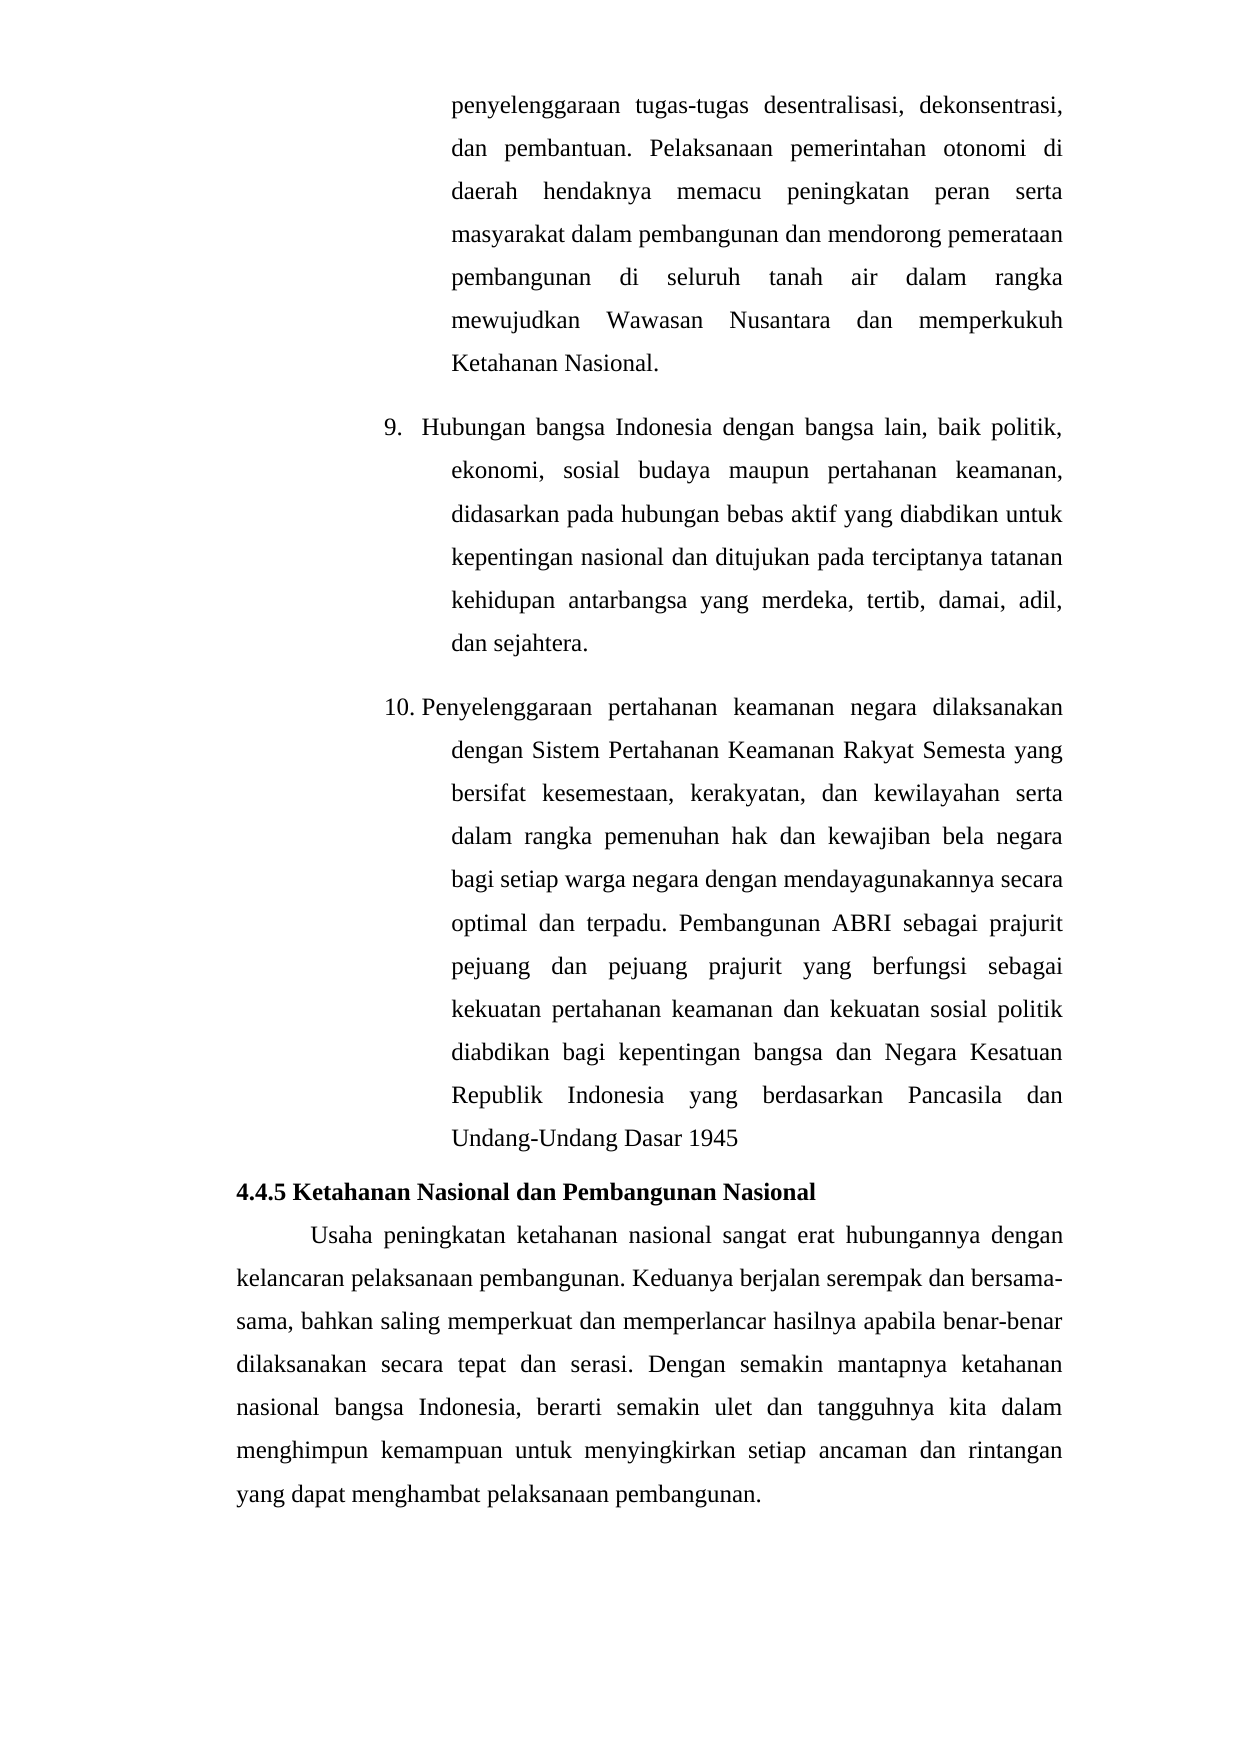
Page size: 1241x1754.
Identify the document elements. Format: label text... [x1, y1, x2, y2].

list Penyelenggaraan pertahanan keamanan negara dilaksanakan dengan Sistem Pertahanan Keamanan Rakyat Semesta yang bersifat kesemestaan, kerakyatan, dan kewilayahan serta dalam rangka pemenuhan hak dan kewajiban bela negara bagi setiap warga negara dengan mendayagunakannya secara optimal dan terpadu. Pembangunan ABRI sebagai prajurit pejuang dan pejuang prajurit yang berfungsi sebagai kekuatan pertahanan keamanan dan kekuatan sosial politik diabdikan bagi kepentingan bangsa dan Negara Kesatuan Republik Indonesia yang berdasarkan Pancasila dan Undang-Undang Dasar 1945 [384, 692, 1063, 1152]
text 4.4.5 Ketahanan Nasional dan Pembangunan Nasional [236, 1177, 1063, 1206]
list penyelenggaraan tugas-tugas desentralisasi, dekonsentrasi, dan pembantuan. Pelaksanaan pemerintahan otonomi di daerah hendaknya memacu peningkatan peran serta masyarakat dalam pembangunan dan mendorong pemerataan pembangunan di seluruh tanah air dalam rangka mewujudkan Wawasan Nusantara dan memperkukuh Ketahanan Nasional. [384, 90, 1063, 377]
text Usaha peningkatan ketahanan nasional sangat erat hubungannya dengan kelancaran pelaksanaan pembangunan. Keduanya berjalan serempak dan bersama-sama, bahkan saling memperkuat dan memperlancar hasilnya apabila benar-benar dilaksanakan secara tepat dan serasi. Dengan semakin mantapnya ketahanan nasional bangsa Indonesia, berarti semakin ulet dan tangguhnya kita dalam menghimpun kemampuan untuk menyingkirkan setiap ancaman dan rintangan yang dapat menghambat pelaksanaan pembangunan. [236, 1220, 1063, 1507]
list Hubungan bangsa Indonesia dengan bangsa lain, baik politik, ekonomi, sosial budaya maupun pertahanan keamanan, didasarkan pada hubungan bebas aktif yang diabdikan untuk kepentingan nasional dan ditujukan pada terciptanya tatanan kehidupan antarbangsa yang merdeka, tertib, damai, adil, dan sejahtera. [384, 412, 1063, 657]
